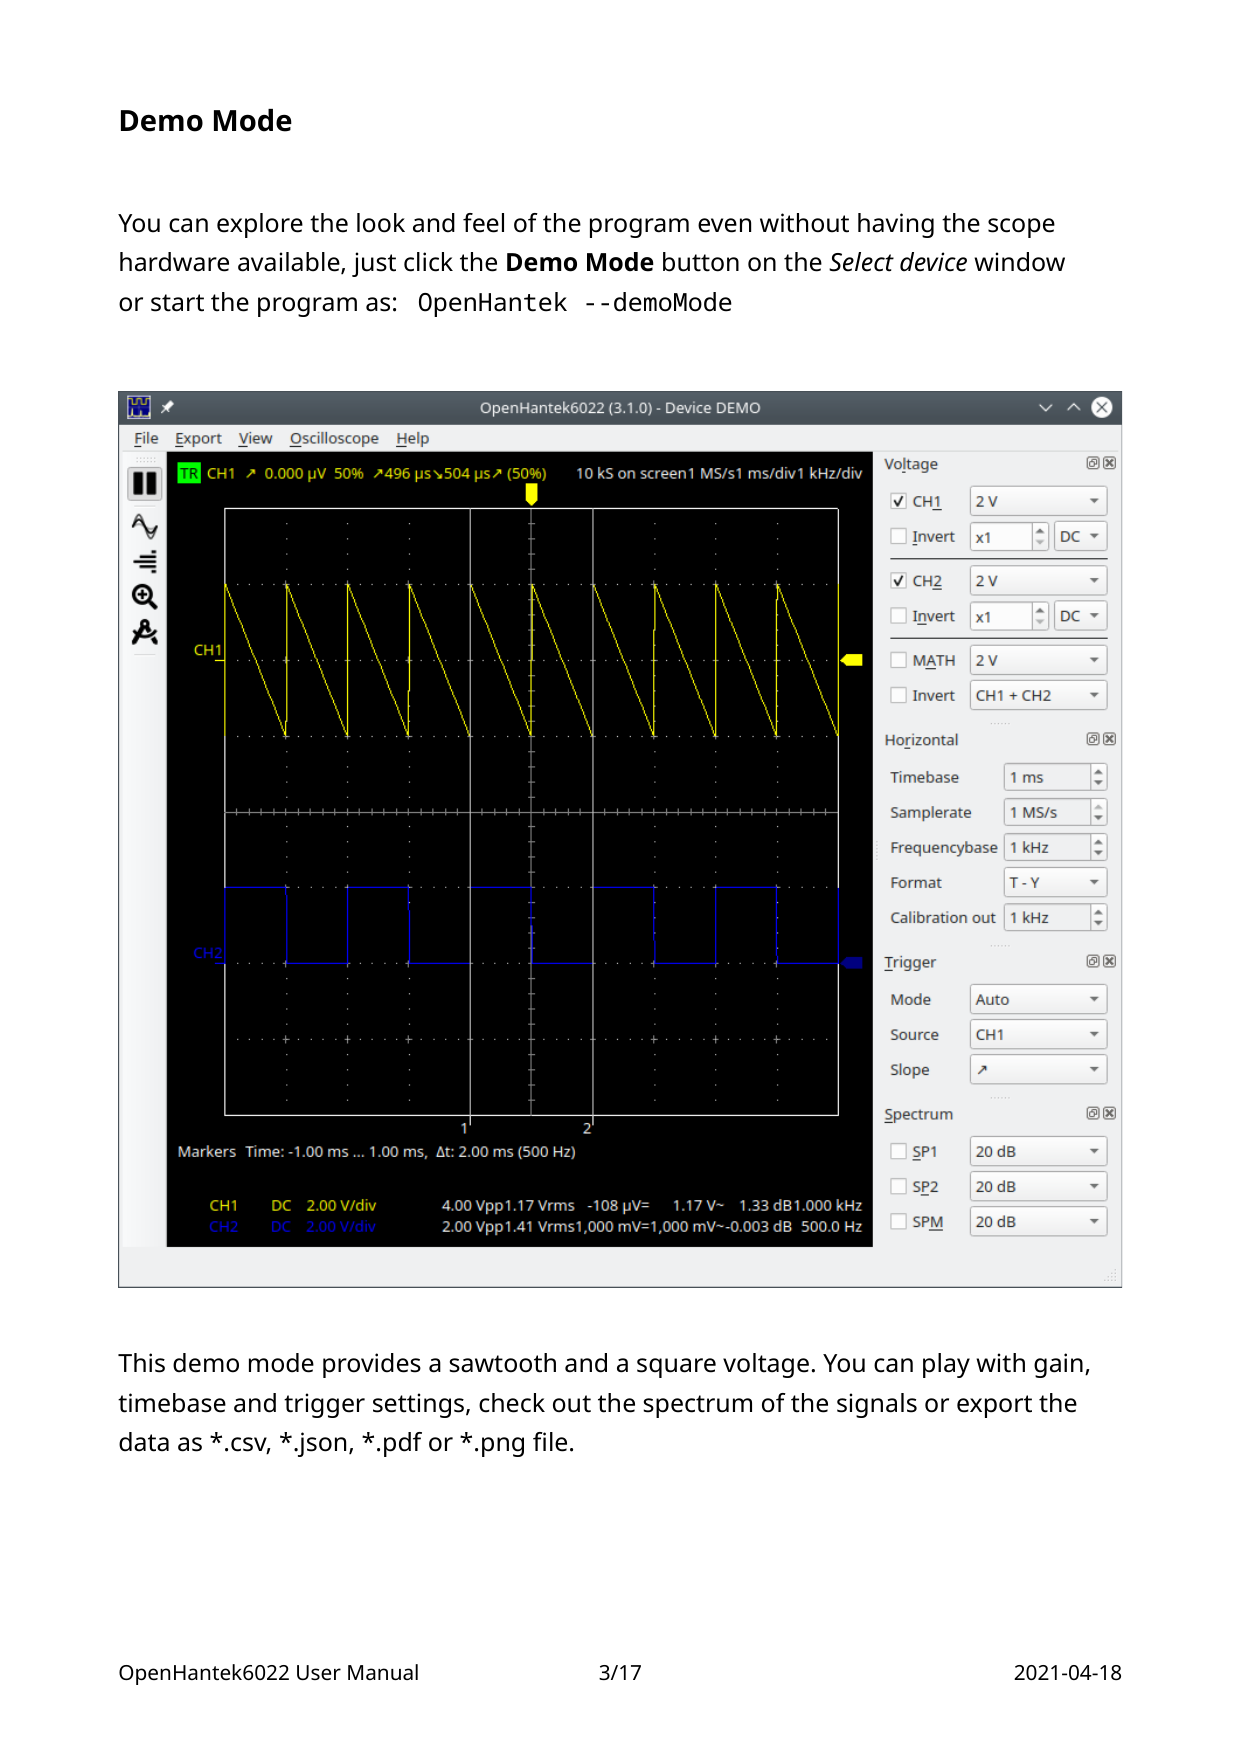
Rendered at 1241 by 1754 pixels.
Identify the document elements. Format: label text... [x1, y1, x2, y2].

text This demo mode provides a sawtooth and a square voltage. You can play with gain, timebase and trigger settings, check out the spectrum of the signals or export the data as *.csv, *.json, *.pdf or *.png file. [118, 1346, 1122, 1458]
text You can explore the look and feel of the program even without having the scope hardware available, just click the Demo Mode button on the Select device window or start the program as: OpenHantek --demoMode [118, 206, 1122, 318]
subtitle Demo Mode [118, 100, 1122, 140]
picture [118, 391, 1123, 1288]
